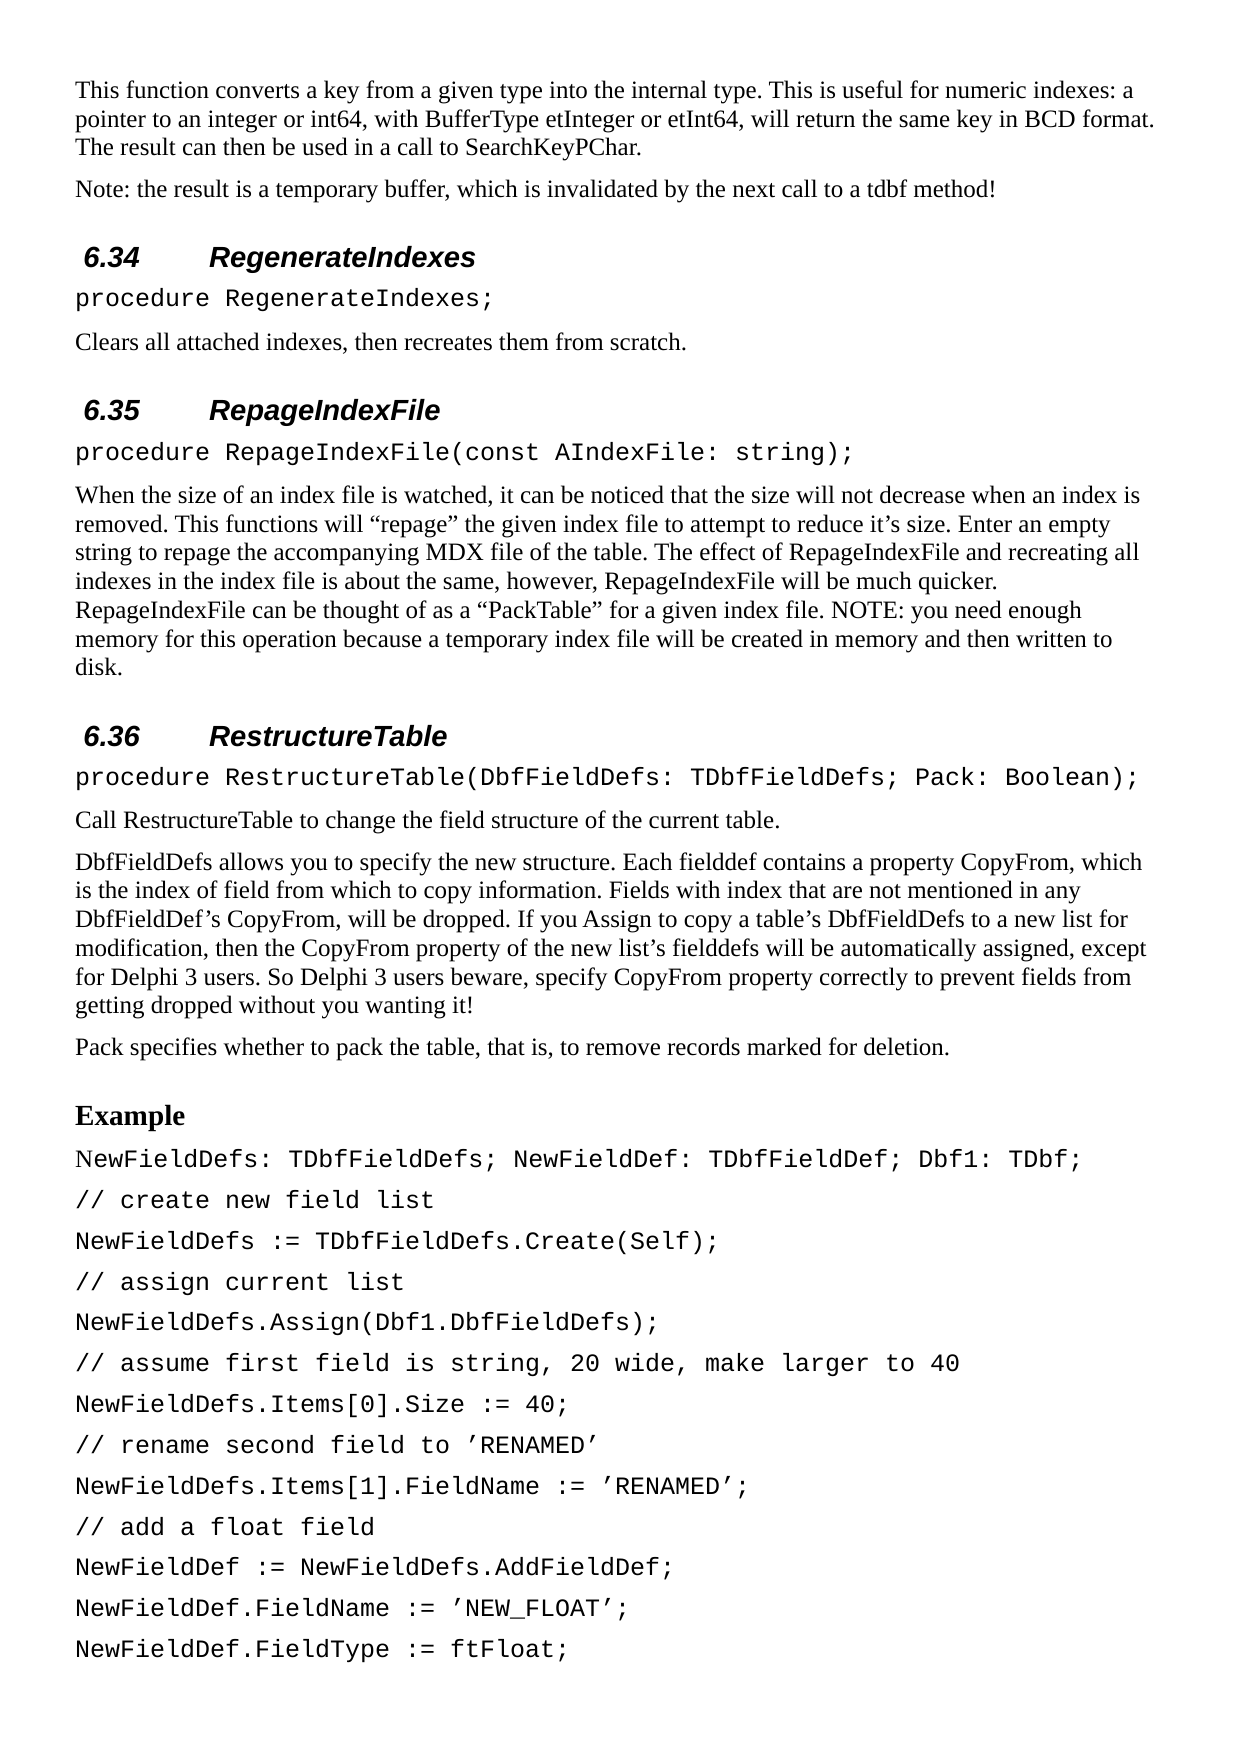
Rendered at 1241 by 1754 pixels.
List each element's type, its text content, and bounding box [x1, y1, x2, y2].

subtitle RestructureTable [75, 719, 1165, 752]
text When the size of an index file is watched, it can be noticed that the size will not decrease when an index is removed. This functions will “repage” the given index file to attempt to reduce it’s size. Enter an empty string to repage the accompanying MDX file of the table. The effect of RepageIndexFile and recreating all indexes in the index file is about the same, however, RepageIndexFile will be much quicker. RepageIndexFile can be thought of as a “PackTable” for a given index file. NOTE: you need enough memory for this operation because a temporary index file will be created in memory and then written to disk. [75, 480, 1165, 681]
text NewFieldDef.FieldName := ’NEW_FLOAT’; [75, 1596, 1165, 1624]
text // assume first field is string, 20 wide, make larger to 40 [75, 1351, 1165, 1379]
text NewFieldDefs.Items[0].Size := 40; [75, 1392, 1165, 1420]
subtitle Example [75, 1098, 1165, 1132]
text NewFieldDef.FieldType := ftFloat; [75, 1637, 1165, 1665]
text procedure RegenerateIndexes; [75, 286, 1165, 314]
text Clears all attached indexes, then recreates them from scratch. [75, 327, 1165, 356]
text procedure RestructureTable(DbfFieldDefs: TDbfFieldDefs; Pack: Boolean); [75, 765, 1165, 793]
text Pack specifies whether to pack the table, that is, to remove records marked for deletion. [75, 1032, 1165, 1061]
text // assign current list [75, 1269, 1165, 1297]
text NewFieldDefs.Items[1].FieldName := ’RENAMED’; [75, 1473, 1165, 1502]
text procedure RepageIndexFile(const AIndexFile: string); [75, 439, 1165, 467]
text // add a float field [75, 1514, 1165, 1542]
text NewFieldDefs: TDbfFieldDefs; NewFieldDef: TDbfFieldDef; Dbf1: TDbf; [75, 1144, 1165, 1175]
text Note: the result is a temporary buffer, which is invalidated by the next call to a tdbf method! [75, 174, 1165, 202]
text NewFieldDefs := TDbfFieldDefs.Create(Self); [75, 1228, 1165, 1257]
subtitle RegenerateIndexes [75, 240, 1165, 273]
subtitle RepageIndexFile [75, 393, 1165, 427]
text Call RestructureTable to change the field structure of the current table. [75, 806, 1165, 834]
text NewFieldDef := NewFieldDefs.AddFieldDef; [75, 1555, 1165, 1583]
text // create new field list [75, 1187, 1165, 1216]
text This function converts a key from a given type into the internal type. This is useful for numeric indexes: a pointer to an integer or int64, with BufferType etInteger or etInt64, will return the same key in BCD format. The result can then be used in a call to SearchKeyPChar. [75, 75, 1165, 161]
text DbfFieldDefs allows you to specify the new structure. Each fielddef contains a property CopyFrom, which is the index of field from which to copy information. Fields with index that are not mentioned in any DbfFieldDef’s CopyFrom, will be dropped. If you Assign to copy a table’s DbfFieldDefs to a new list for modification, then the CopyFrom property of the new list’s fielddefs will be automatically assigned, except for Delphi 3 users. So Delphi 3 users beware, specify CopyFrom property correctly to prevent fields from getting dropped without you wanting it! [75, 847, 1165, 1019]
text // rename second field to ’RENAMED’ [75, 1432, 1165, 1461]
text NewFieldDefs.Assign(Dbf1.DbfFieldDefs); [75, 1310, 1165, 1338]
